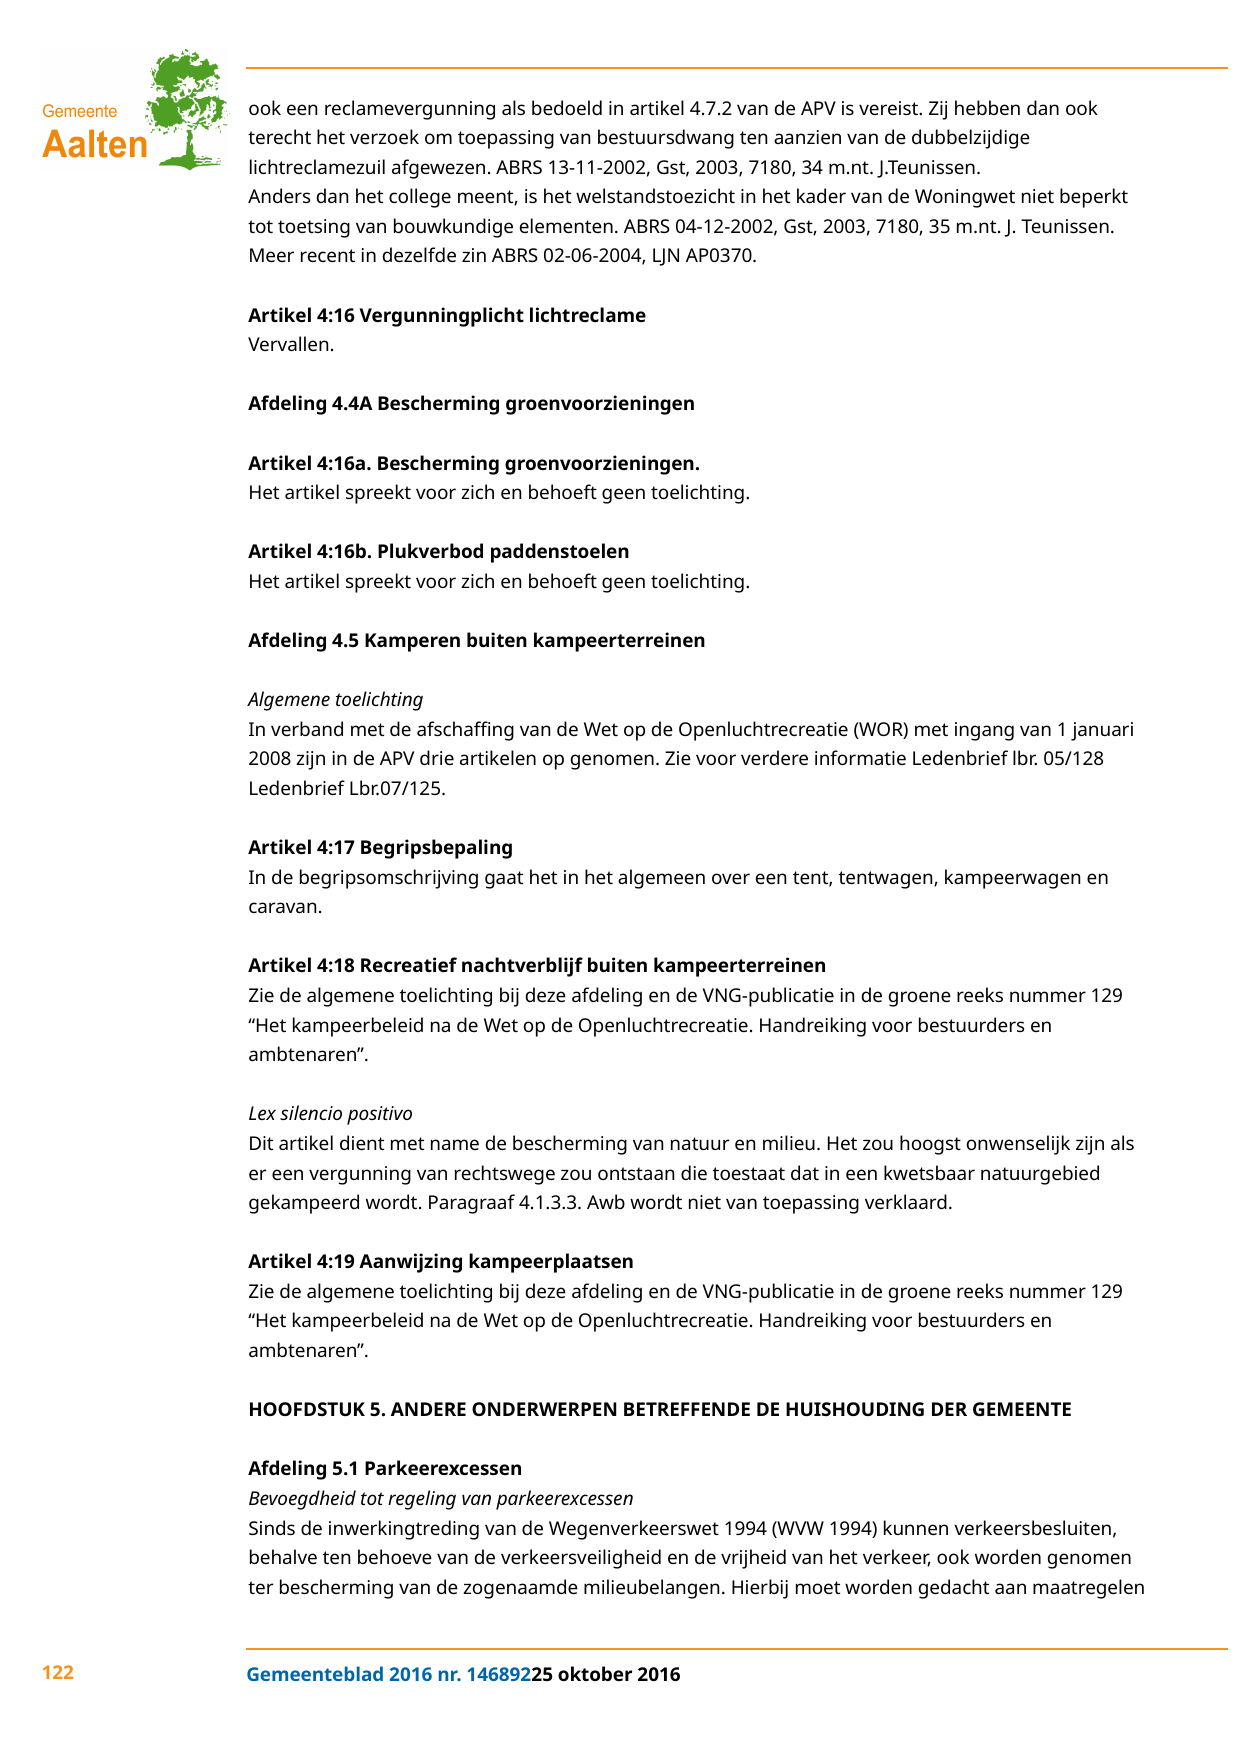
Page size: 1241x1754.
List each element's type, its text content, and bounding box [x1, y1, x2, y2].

text Zie de algemene toelichting bij deze afdeling en de VNG-publicatie in de groene reeks nummer 129 “Het kampeerbeleid na de Wet op de Openluchtrecreatie. Handreiking voor bestuurders en ambtenaren”. [248, 1278, 1152, 1363]
text Artikel 4:18 Recreatief nachtverblijf buiten kampeerterreinen [248, 953, 1152, 978]
text Afdeling 4.5 Kamperen buiten kampeerterreinen [248, 627, 1152, 653]
text Het artikel spreekt voor zich en behoeft geen toelichting. [248, 568, 1152, 594]
text Anders dan het college meent, is het welstandstoezicht in het kader van de Woningwet niet beperkt tot toetsing van bouwkundige elementen. ABRS 04-12-2002, Gst, 2003, 7180, 35 m.nt. J. Teunissen. [248, 183, 1152, 239]
text Artikel 4:16b. Plukverbod paddenstoelen [248, 538, 1152, 564]
picture [41, 47, 231, 172]
text Artikel 4:19 Aanwijzing kampeerplaatsen [248, 1248, 1152, 1274]
text Algemene toelichting [248, 686, 1152, 712]
text Afdeling 4.4A Bescherming groenvoorzieningen [248, 391, 1152, 416]
text Zie de algemene toelichting bij deze afdeling en de VNG-publicatie in de groene reeks nummer 129 “Het kampeerbeleid na de Wet op de Openluchtrecreatie. Handreiking voor bestuurders en ambtenaren”. [248, 982, 1152, 1067]
text Artikel 4:17 Begripsbepaling [248, 834, 1152, 860]
text Dit artikel dient met name de bescherming van natuur en milieu. Het zou hoogst onwenselijk zijn als er een vergunning van rechtswege zou ontstaan die toestaat dat in een kwetsbaar natuurgebied gekampeerd wordt. Paragraaf 4.1.3.3. Awb wordt niet van toepassing verklaard. [248, 1130, 1152, 1215]
text Meer recent in dezelfde zin ABRS 02-06-2004, LJN AP0370. [248, 243, 1152, 268]
text Artikel 4:16a. Bescherming groenvoorzieningen. [248, 450, 1152, 476]
text Artikel 4:16 Vergunningplicht lichtreclame [248, 302, 1152, 328]
text Afdeling 5.1 Parkeerexcessen [248, 1456, 1152, 1481]
text ook een reclamevergunning als bedoeld in artikel 4.7.2 van de APV is vereist. Zij hebben dan ook terecht het verzoek om toepassing van bestuursdwang ten aanzien van de dubbelzijdige lichtreclamezuil afgewezen. ABRS 13-11-2002, Gst, 2003, 7180, 34 m.nt. J.Teunissen. [248, 95, 1152, 180]
text Vervallen. [248, 331, 1152, 357]
text In verband met de afschaffing van de Wet op de Openluchtrecreatie (WOR) met ingang van 1 januari 2008 zijn in de APV drie artikelen op genomen. Zie voor verdere informatie Ledenbrief lbr. 05/128 Ledenbrief Lbr.07/125. [248, 716, 1152, 801]
text HOOFDSTUK 5. ANDERE ONDERWERPEN BETREFFENDE DE HUISHOUDING DER GEMEENTE [248, 1396, 1152, 1422]
text Het artikel spreekt voor zich en behoeft geen toelichting. [248, 479, 1152, 505]
text Sinds de inwerkingtreding van de Wegenverkeerswet 1994 (WVW 1994) kunnen verkeersbesluiten, behalve ten behoeve van de verkeersveiligheid en de vrijheid van het verkeer, ook worden genomen ter bescherming van de zogenaamde milieubelangen. Hierbij moet worden gedacht aan maatregelen [248, 1515, 1152, 1600]
text Bevoegdheid tot regeling van parkeerexcessen [248, 1485, 1152, 1511]
text In de begripsomschrijving gaat het in het algemeen over een tent, tentwagen, kampeerwagen en caravan. [248, 864, 1152, 919]
text Lex silencio positivo [248, 1101, 1152, 1126]
